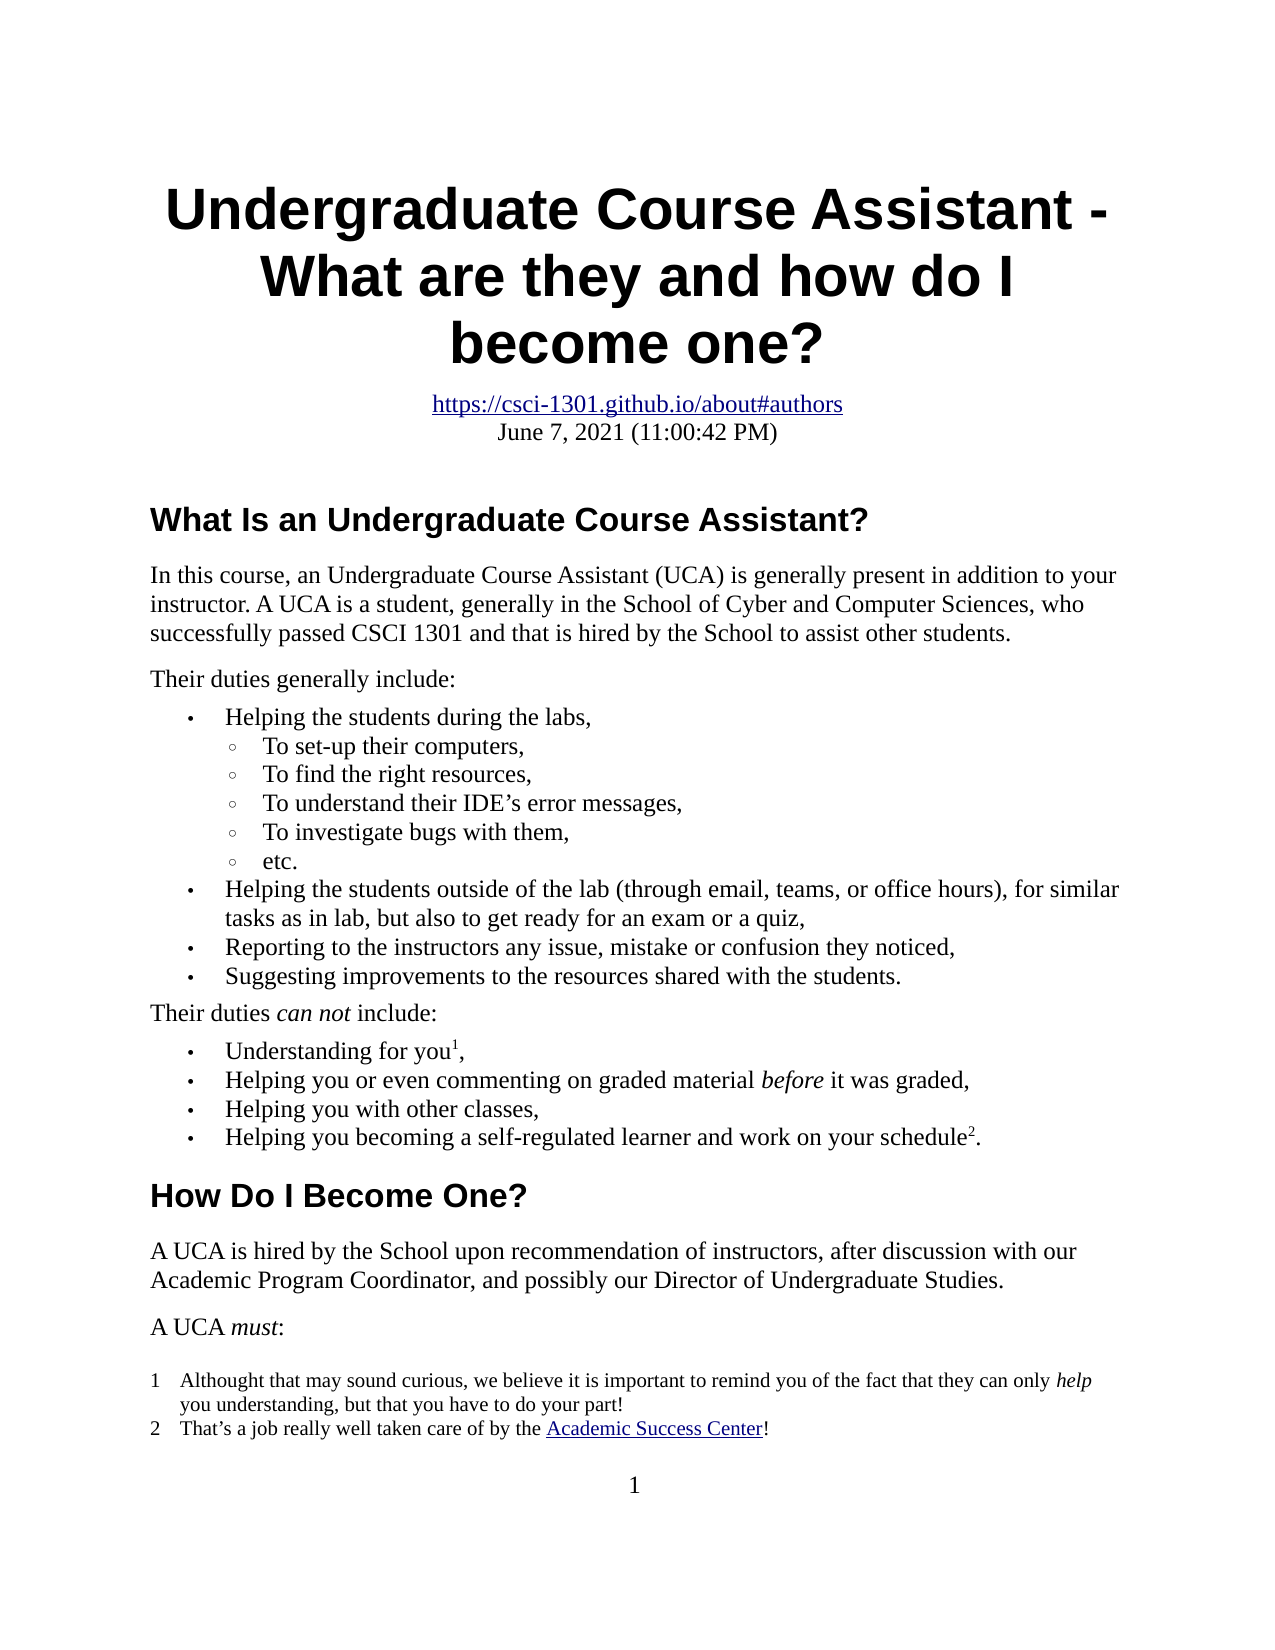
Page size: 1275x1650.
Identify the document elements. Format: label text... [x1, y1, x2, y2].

text June 7, 2021 (11:00:42 PM) [150, 417, 1125, 446]
list To understand their IDE’s error messages, [225, 788, 1125, 817]
list Reporting to the instructors any issue, mistake or confusion they noticed, [187, 932, 1125, 961]
list Understanding for you, [187, 1036, 1125, 1065]
list Helping the students during the labs, [187, 702, 1125, 731]
list To investigate bugs with them, [225, 817, 1125, 846]
list Helping you or even commenting on graded material before it was graded, [187, 1065, 1125, 1094]
list Helping you becoming a self-regulated learner and work on your schedule. [187, 1122, 1125, 1151]
list Helping you with other classes, [187, 1094, 1125, 1122]
subtitle What Is an Undergraduate Course Assistant? [150, 500, 1125, 539]
list Suggesting improvements to the resources shared with the students. [187, 961, 1125, 989]
text A UCA is hired by the School upon recommendation of instructors, after discussion with our Academic Program Coordinator, and possibly our Director of Undergraduate Studies. [150, 1236, 1125, 1294]
list To set-up their computers, [225, 731, 1125, 759]
list Althought that may sound curious, we believe it is important to remind you of the fact that they can only help you understanding, but that you have to do your part! [150, 1368, 1125, 1416]
text In this course, an Undergraduate Course Assistant (UCA) is generally present in addition to your instructor. A UCA is a student, generally in the School of Cyber and Computer Sciences, who successfully passed CSCI 1301 and that is hired by the School to assist other students. [150, 560, 1125, 646]
subtitle How Do I Become One? [150, 1176, 1125, 1215]
text https://csci-1301.github.io/about#authors [150, 389, 1125, 417]
list Helping the students outside of the lab (through email, teams, or office hours), for similar tasks as in lab, but also to get ready for an exam or a quiz, [187, 874, 1125, 932]
list etc. [225, 846, 1125, 874]
text Their duties generally include: [150, 664, 1125, 693]
list To find the right resources, [225, 759, 1125, 788]
list That’s a job really well taken care of by the Academic Success Center! [150, 1416, 1125, 1440]
text A UCA must: [150, 1312, 1125, 1340]
title Undergraduate Course Assistant - What are they and how do I become one? [150, 175, 1125, 376]
text Their duties can not include: [150, 998, 1125, 1027]
